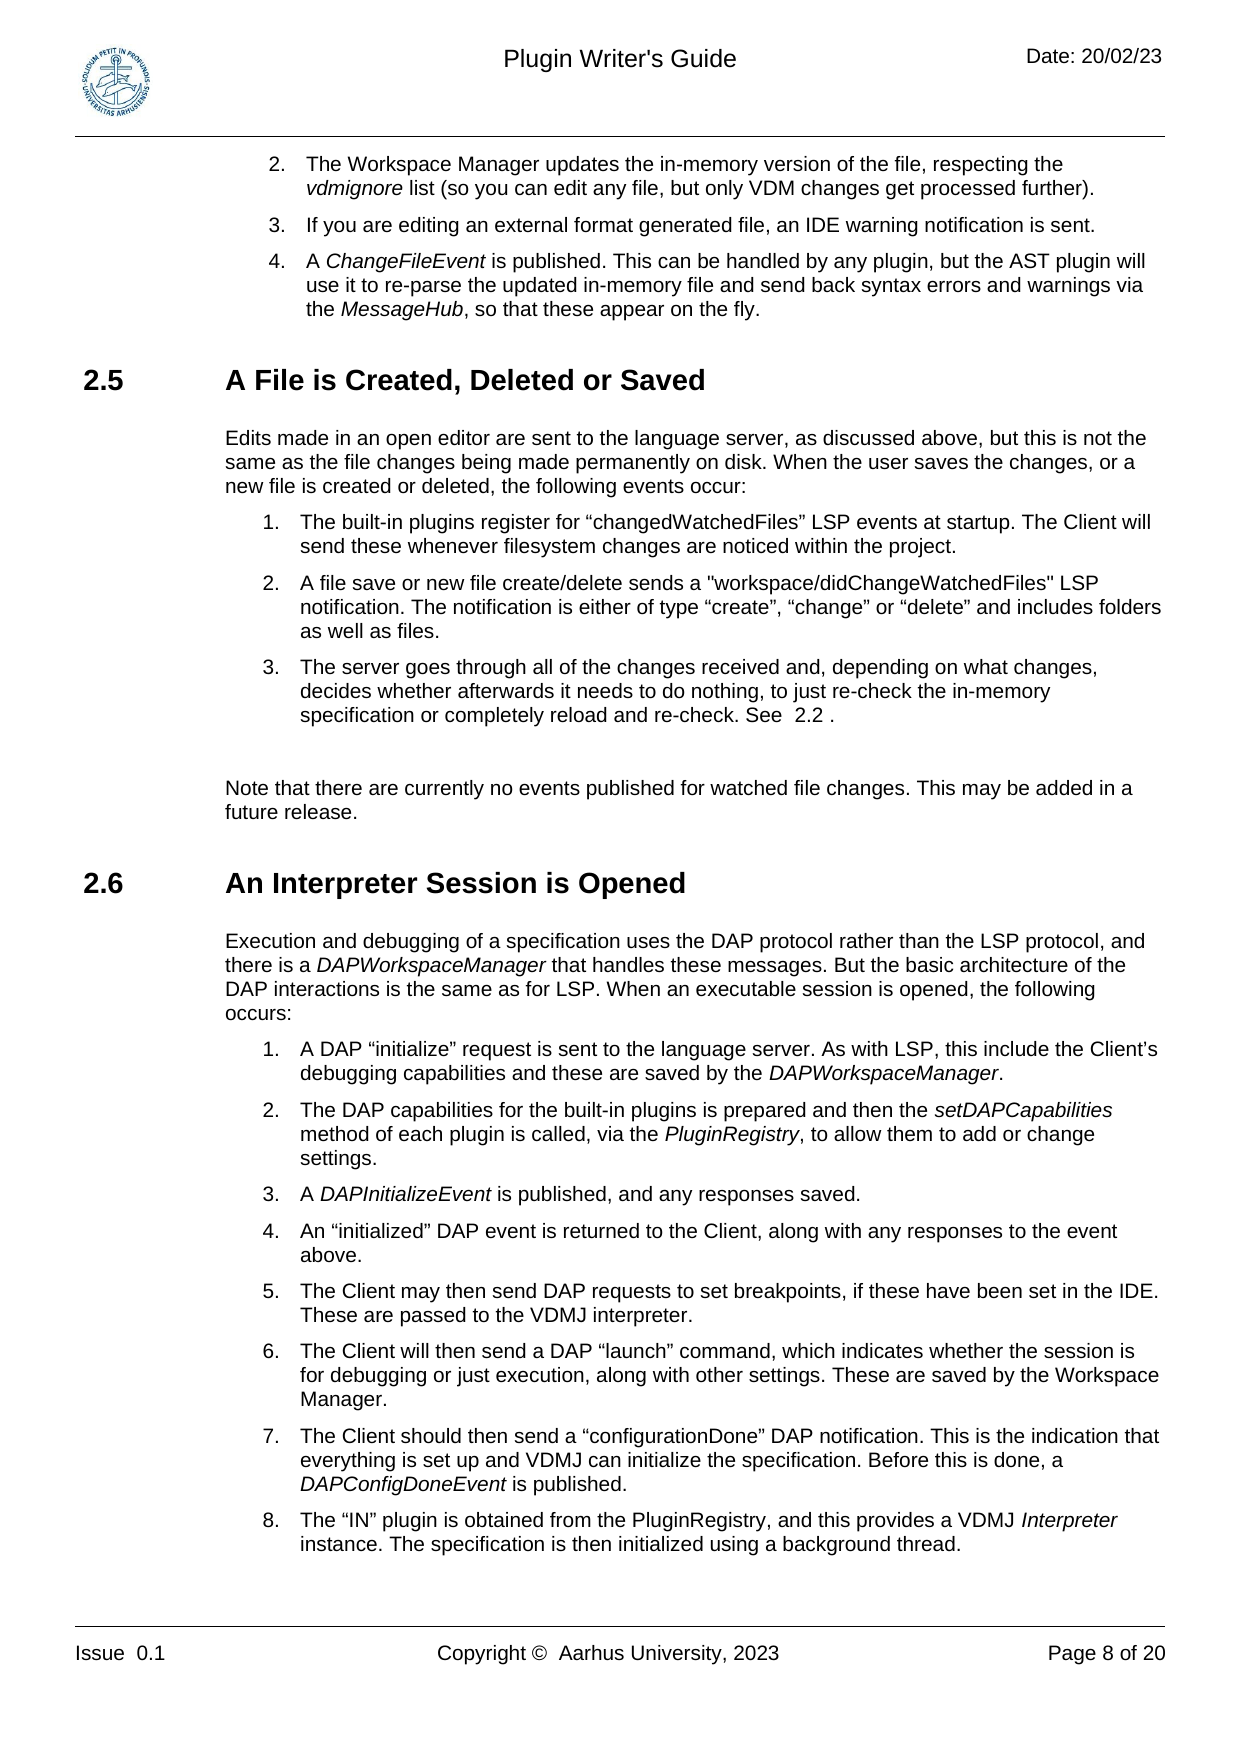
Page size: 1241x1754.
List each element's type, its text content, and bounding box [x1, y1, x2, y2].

picture [78, 44, 153, 120]
subtitle A File is Created, Deleted or Saved [75, 364, 1165, 396]
list The DAP capabilities for the built-in plugins is prepared and then the setDAPCapabilities method of each plugin is called, via the PluginRegistry, to allow them to add or change settings. [262, 1098, 1165, 1170]
list A file save or new file create/delete sends a "workspace/didChangeWatchedFiles" LSP notification. The notification is either of type “create”, “change” or “delete” and includes folders as well as files. [262, 571, 1165, 643]
list The Client may then send DAP requests to set breakpoints, if these have been set in the IDE. These are passed to the VDMJ interpreter. [262, 1279, 1165, 1327]
list The Workspace Manager updates the in-memory version of the file, respecting the vdmignore list (so you can edit any file, but only VDM changes get processed further). [268, 152, 1165, 200]
list A DAPInitializeEvent is published, and any responses saved. [262, 1182, 1165, 1206]
text Edits made in an open editor are sent to the language server, as discussed above, but this is not the same as the file changes being made permanently on disk. When the user saves the changes, or a new file is created or deleted, the following events occur: [225, 426, 1165, 498]
list The Client should then send a “configurationDone” DAP notification. This is the indication that everything is set up and VDMJ can initialize the specification. Before this is done, a DAPConfigDoneEvent is published. [262, 1424, 1165, 1496]
list An “initialized” DAP event is returned to the Client, along with any responses to the event above. [262, 1219, 1165, 1267]
list If you are editing an external format generated file, an IDE warning notification is sent. [268, 213, 1165, 237]
list The server goes through all of the changes received and, depending on what changes, decides whether afterwards it needs to do nothing, to just re-check the in-memory specification or completely reload and re-check. See 2.2 . [262, 655, 1165, 727]
subtitle An Interpreter Session is Opened [75, 867, 1165, 899]
text Note that there are currently no events published for watched file changes. This may be added in a future release. [225, 776, 1165, 824]
list The “IN” plugin is obtained from the PluginRegistry, and this provides a VDMJ Interpreter instance. The specification is then initialized using a background thread. [262, 1508, 1165, 1556]
list A DAP “initialize” request is sent to the language server. As with LSP, this include the Client’s debugging capabilities and these are saved by the DAPWorkspaceManager. [262, 1038, 1165, 1086]
list The built-in plugins register for “changedWatchedFiles” LSP events at startup. The Client will send these whenever filesystem changes are noticed within the project. [262, 511, 1165, 558]
text Execution and debugging of a specification uses the DAP protocol rather than the LSP protocol, and there is a DAPWorkspaceManager that handles these messages. But the basic architecture of the DAP interactions is the same as for LSP. When an executable session is opened, the following occurs: [225, 929, 1165, 1025]
list A ChangeFileEvent is published. This can be handled by any plugin, but the AST plugin will use it to re-parse the updated in-memory file and send back syntax errors and warnings via the MessageHub, so that these appear on the fly. [268, 249, 1165, 321]
list The Client will then send a DAP “launch” command, which indicates whether the session is for debugging or just execution, along with other settings. These are saved by the Workspace Manager. [262, 1340, 1165, 1412]
